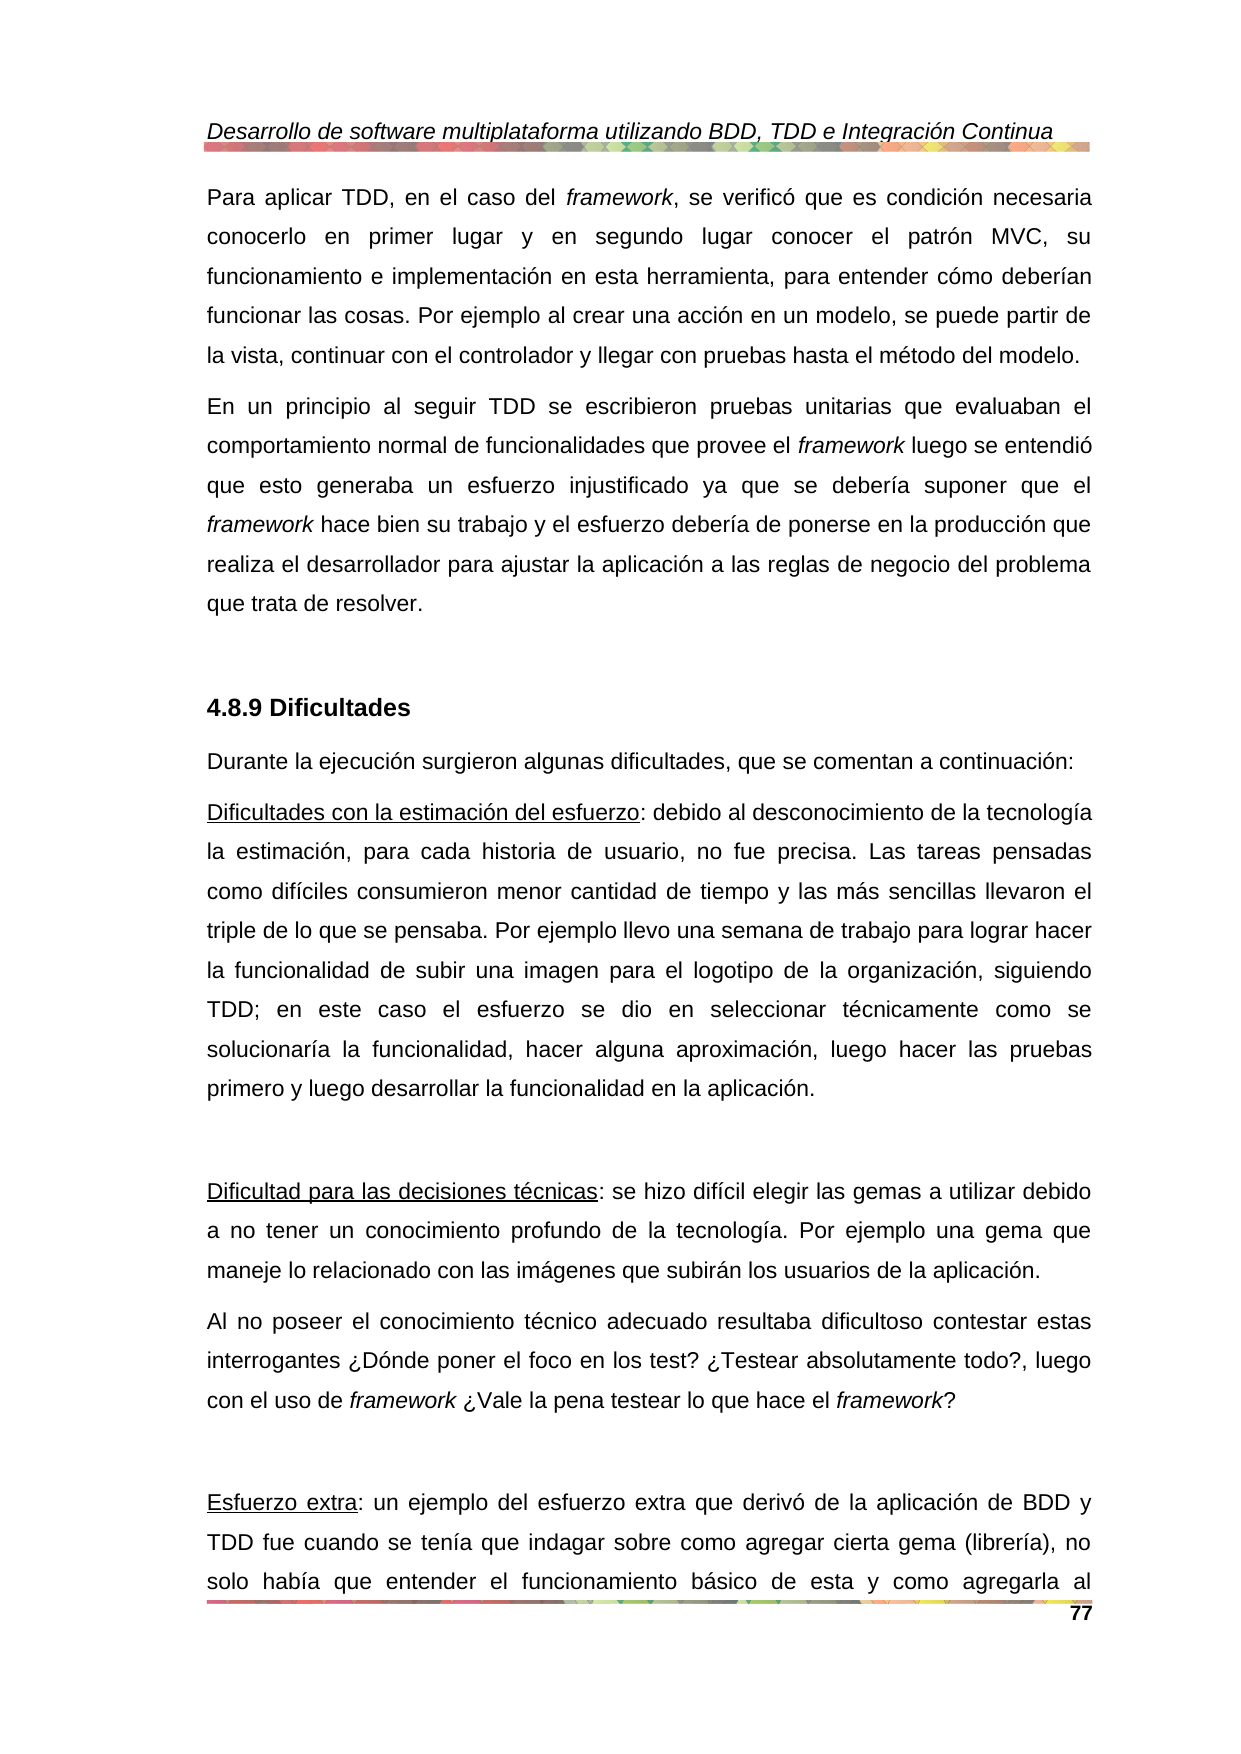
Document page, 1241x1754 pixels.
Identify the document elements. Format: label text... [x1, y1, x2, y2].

list Durante la ejecución surgieron algunas dificultades, que se comentan a continuación: [207, 748, 1093, 774]
list 4.8.9 Dificultades [207, 693, 1093, 721]
list Esfuerzo extra: un ejemplo del esfuerzo extra que derivó de la aplicación de BDD y TDD fue cuando se tenía que indagar sobre como agregar cierta gema (librería), no solo había que entender el funcionamiento básico de esta y como agregarla al [207, 1489, 1093, 1595]
text [206, 1600, 1093, 1604]
list Para aplicar TDD, en el caso del framework, se verificó que es condición necesaria conocerlo en primer lugar y en segundo lugar conocer el patrón MVC, su funcionamiento e implementación en esta herramienta, para entender cómo deberían funcionar las cosas. Por ejemplo al crear una acción en un modelo, se puede partir de la vista, continuar con el controlador y llegar con pruebas hasta el método del modelo. [207, 184, 1093, 368]
list Dificultades con la estimación del esfuerzo: debido al desconocimiento de la tecnología la estimación, para cada historia de usuario, no fue precisa. Las tareas pensadas como difíciles consumieron menor cantidad de tiempo y las más sencillas llevaron el triple de lo que se pensaba. Por ejemplo llevo una semana de trabajo para lograr hacer la funcionalidad de subir una imagen para el logotipo de la organización, siguiendo TDD; en este caso el esfuerzo se dio en seleccionar técnicamente como se solucionaría la funcionalidad, hacer alguna aproximación, luego hacer las pruebas primero y luego desarrollar la funcionalidad en la aplicación. [207, 799, 1093, 1102]
list Al no poseer el conocimiento técnico adecuado resultaba dificultoso contestar estas interrogantes ¿Dónde poner el foco en los test? ¿Testear absolutamente todo?, luego con el uso de framework ¿Vale la pena testear lo que hace el framework? [207, 1308, 1093, 1413]
list En un principio al seguir TDD se escribieron pruebas unitarias que evaluaban el comportamiento normal de funcionalidades que provee el framework luego se entendió que esto generaba un esfuerzo injustificado ya que se debería suponer que el framework hace bien su trabajo y el esfuerzo debería de ponerse en la producción que realiza el desarrollador para ajustar la aplicación a las reglas de negocio del problema que trata de resolver. [207, 393, 1093, 617]
text [203, 142, 1090, 152]
list Dificultad para las decisiones técnicas: se hizo difícil elegir las gemas a utilizar debido a no tener un conocimiento profundo de la tecnología. Por ejemplo una gema que maneje lo relacionado con las imágenes que subirán los usuarios de la aplicación. [207, 1178, 1093, 1283]
